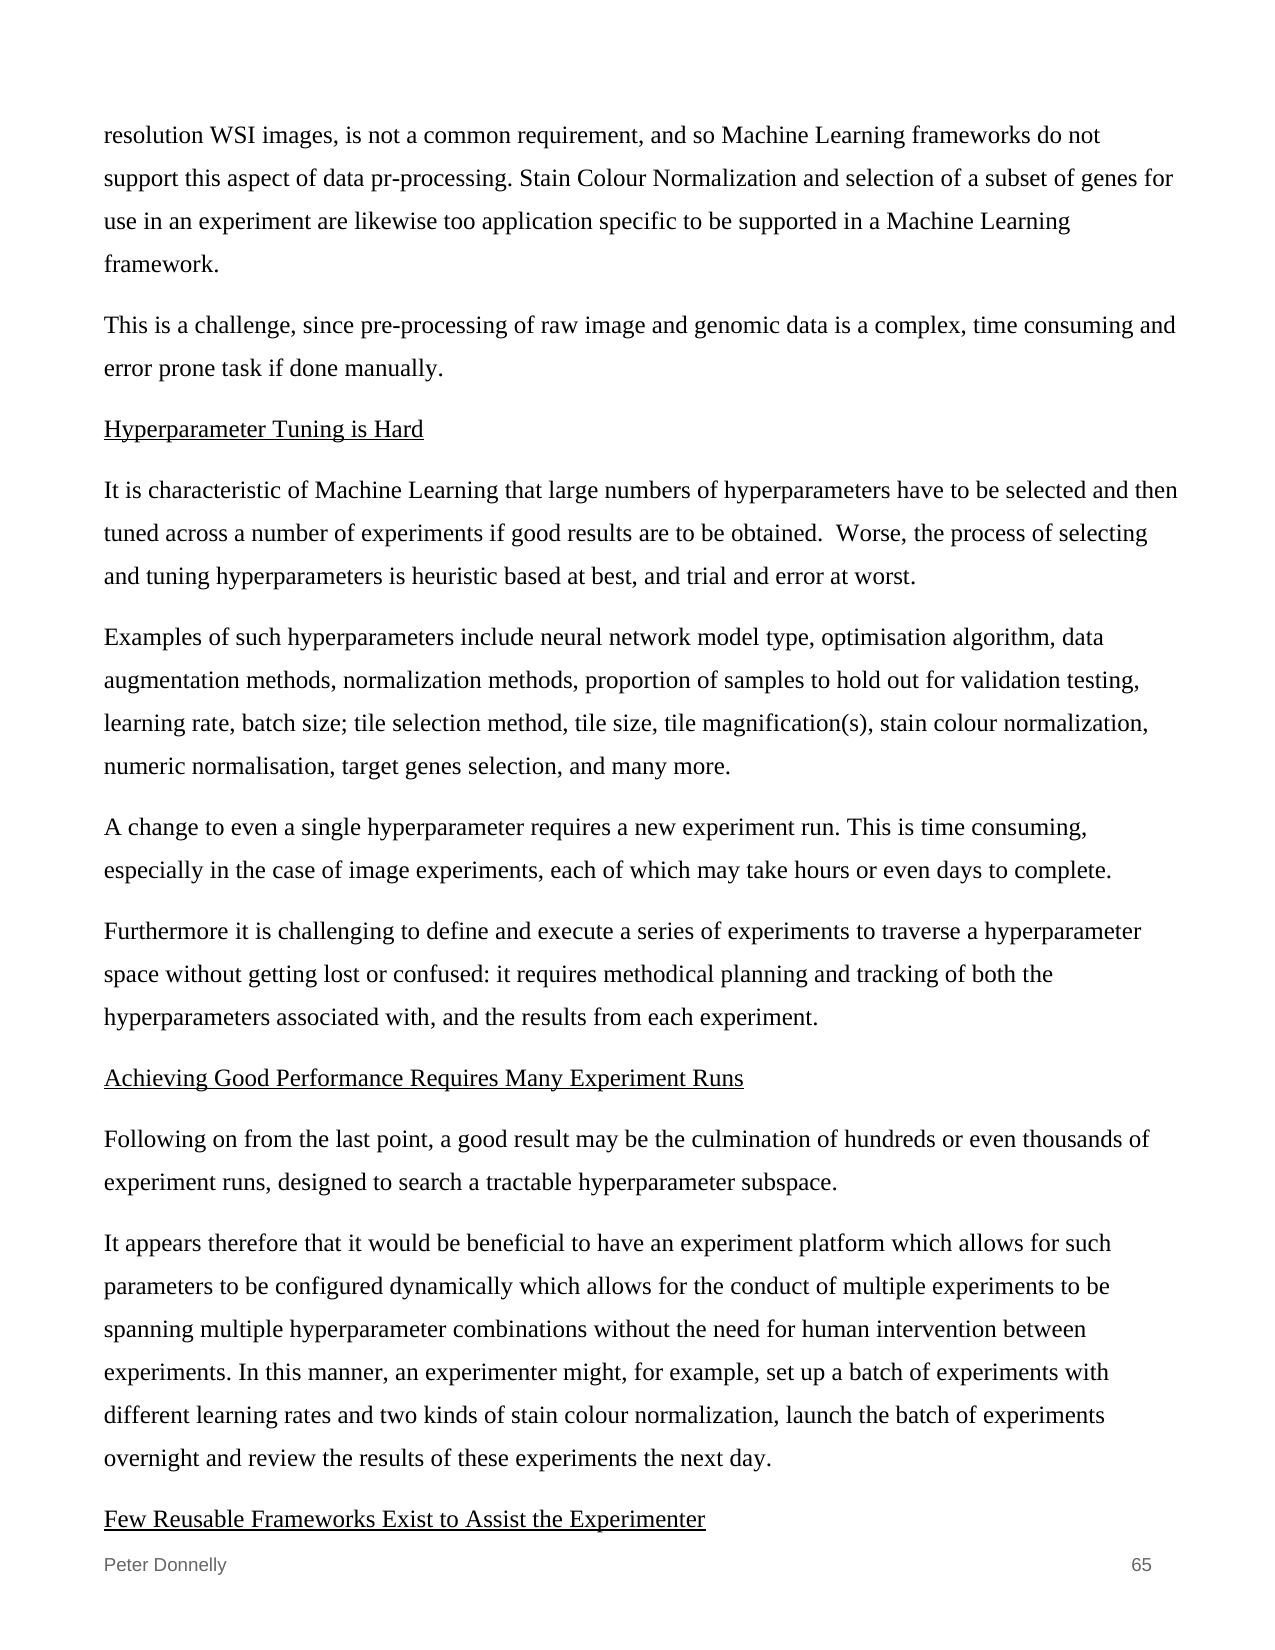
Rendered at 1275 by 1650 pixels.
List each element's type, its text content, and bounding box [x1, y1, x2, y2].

text This is a challenge, since pre-processing of raw image and genomic data is a complex, time consuming and error prone task if done manually. [103, 310, 1181, 382]
text resolution WSI images, is not a common requirement, and so Machine Learning frameworks do not support this aspect of data pr-processing. Stain Colour Normalization and selection of a subset of genes for use in an experiment are likewise too application specific to be supported in a Machine Learning framework. [103, 120, 1181, 278]
text Achieving Good Performance Requires Many Experiment Runs [103, 1063, 1181, 1092]
text Hyperparameter Tuning is Hard [103, 414, 1181, 443]
text Few Reusable Frameworks Exist to Assist the Experimenter [103, 1504, 1181, 1533]
text Following on from the last point, a good result may be the culmination of hundreds or even thousands of experiment runs, designed to search a tractable hyperparameter subspace. [103, 1124, 1181, 1196]
text Furthermore it is challenging to define and execute a series of experiments to traverse a hyperparameter space without getting lost or confused: it requires methodical planning and tracking of both the hyperparameters associated with, and the results from each experiment. [103, 916, 1181, 1031]
text A change to even a single hyperparameter requires a new experiment run. This is time consuming, especially in the case of image experiments, each of which may take hours or even days to complete. [103, 812, 1181, 884]
text It is characteristic of Machine Learning that large numbers of hyperparameters have to be selected and then tuned across a number of experiments if good results are to be obtained. Worse, the process of selecting and tuning hyperparameters is heuristic based at best, and trial and error at worst. [103, 475, 1181, 590]
text Examples of such hyperparameters include neural network model type, optimisation algorithm, data augmentation methods, normalization methods, proportion of samples to hold out for validation testing, learning rate, batch size; tile selection method, tile size, tile magnification(s), stain colour normalization, numeric normalisation, target genes selection, and many more. [103, 622, 1181, 780]
text It appears therefore that it would be beneficial to have an experiment platform which allows for such parameters to be configured dynamically which allows for the conduct of multiple experiments to be spanning multiple hyperparameter combinations without the need for human intervention between experiments. In this manner, an experimenter might, for example, set up a batch of experiments with different learning rates and two kinds of stain colour normalization, launch the batch of experiments overnight and review the results of these experiments the next day. [103, 1228, 1181, 1472]
